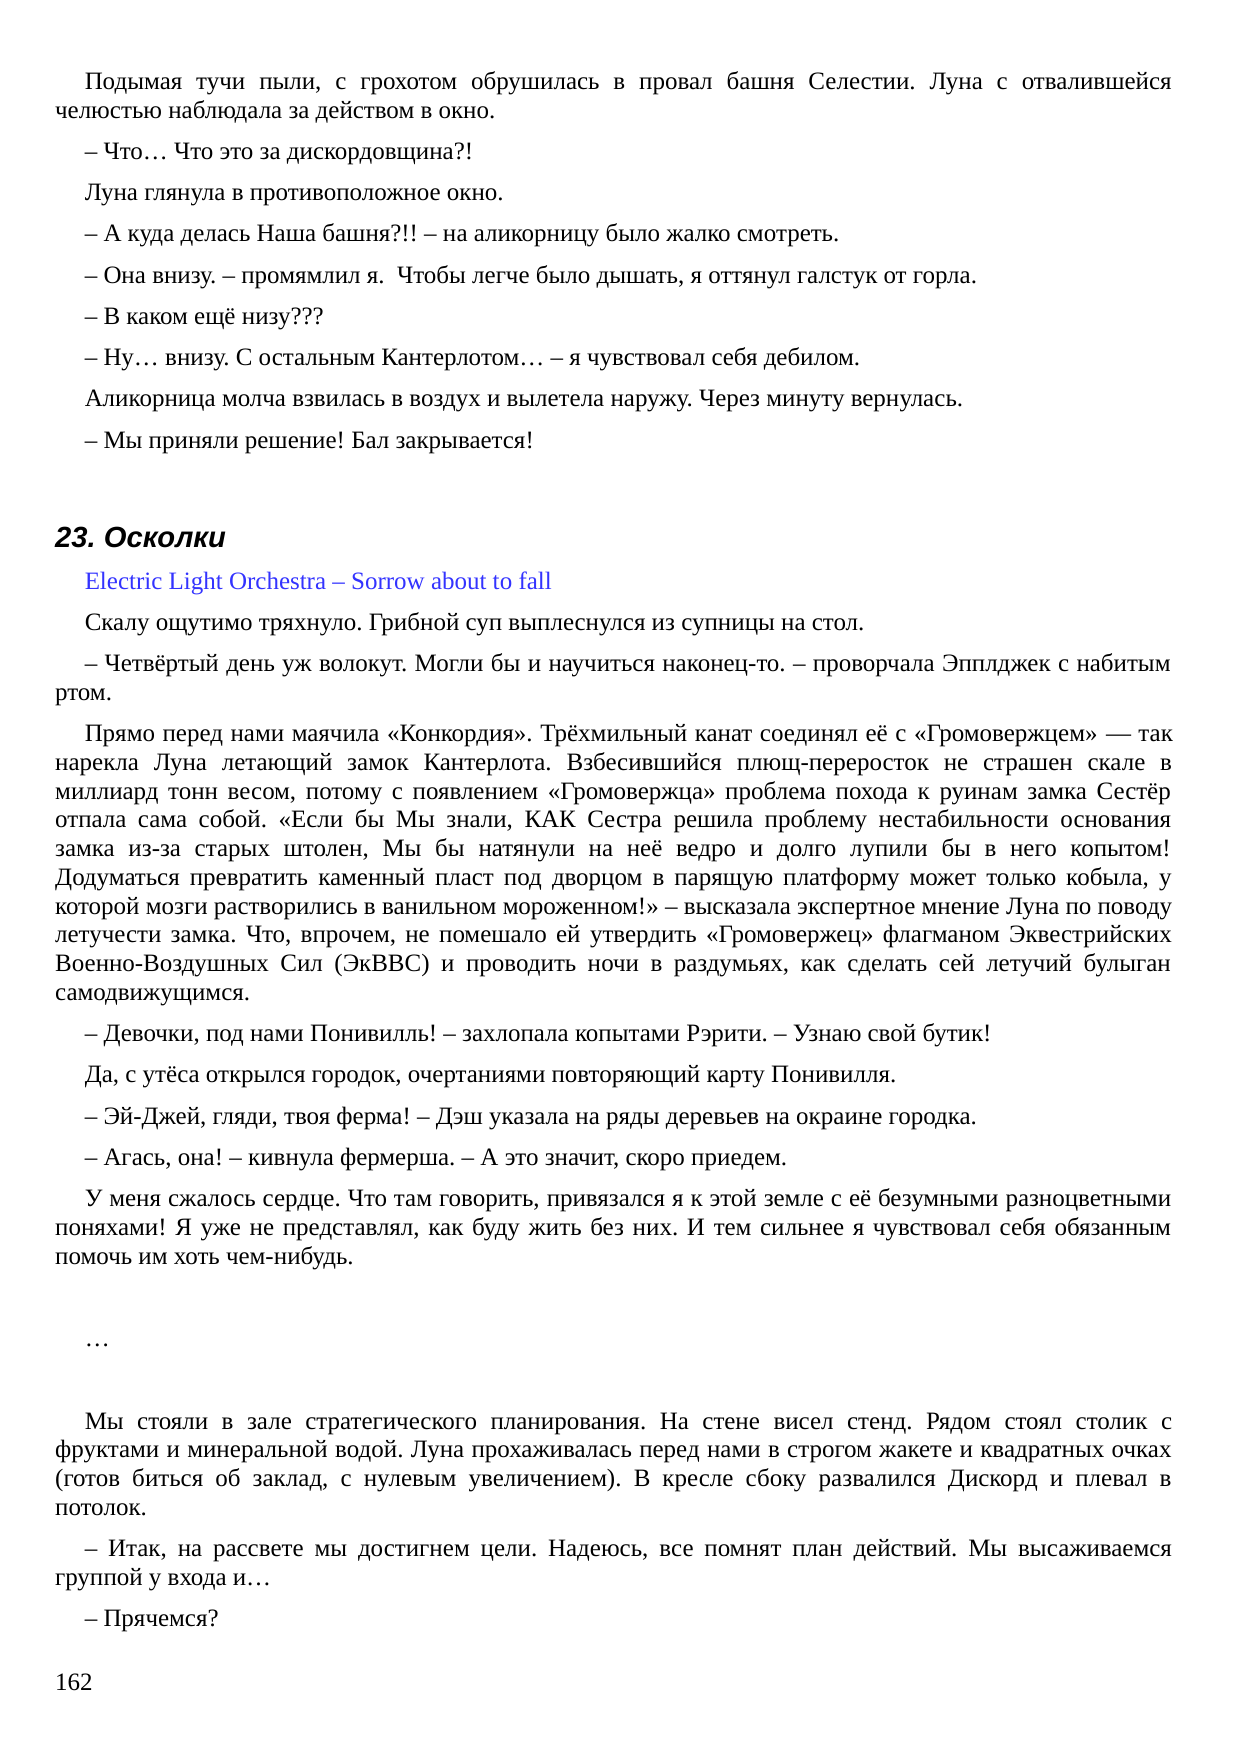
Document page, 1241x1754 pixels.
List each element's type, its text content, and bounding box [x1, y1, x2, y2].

text – Агась, она! – кивнула фермерша. – А это значит, скоро приедем. [55, 1142, 1173, 1171]
text – Девочки, под нами Понивилль! – захлопала копытами Рэрити. – Узнаю свой бутик! [55, 1018, 1173, 1047]
text Подымая тучи пыли, с грохотом обрушилась в провал башня Селестии. Луна с отвалившейся челюстью наблюдала за действом в окно. [55, 66, 1173, 123]
text Прямо перед нами маячила «Конкордия». Трёхмильный канат соединял её с «Громовержцем» — так нарекла Луна летающий замок Кантерлота. Взбесившийся плющ-переросток не страшен скале в миллиард тонн весом, потому с появлением «Громовержца» проблема похода к руинам замка Сестёр отпала сама собой. «Если бы Мы знали, КАК Сестра решила проблему нестабильности основания замка из-за старых штолен, Мы бы натянули на неё ведро и долго лупили бы в него копытом! Додуматься превратить каменный пласт под дворцом в парящую платформу может только кобыла, у которой мозги растворились в ванильном мороженном!» – высказала экспертное мнение Луна по поводу летучести замка. Что, впрочем, не помешало ей утвердить «Громовержец» флагманом Эквестрийских Военно-Воздушных Сил (ЭкВВС) и проводить ночи в раздумьях, как сделать сей летучий булыган самодвижущимся. [55, 718, 1173, 1006]
text – Она внизу. – промямлил я. Чтобы легче было дышать, я оттянул галстук от горла. [55, 260, 1173, 288]
text – Что… Что это за дискордовщина?! [55, 136, 1173, 165]
text … [55, 1323, 1173, 1352]
text – Мы приняли решение! Бал закрывается! [55, 425, 1173, 453]
text – Итак, на рассвете мы достигнем цели. Надеюсь, все помнят план действий. Мы высаживаемся группой у входа и… [55, 1533, 1173, 1591]
text Мы стояли в зале стратегического планирования. На стене висел стенд. Рядом стоял столик с фруктами и минеральной водой. Луна прохаживалась перед нами в строгом жакете и квадратных очках (готов биться об заклад, с нулевым увеличением). В кресле сбоку развалился Дискорд и плевал в потолок. [55, 1406, 1173, 1521]
text У меня сжалось сердце. Что там говорить, привязался я к этой земле с её безумными разноцветными поняхами! Я уже не представлял, как буду жить без них. И тем сильнее я чувствовал себя обязанным помочь им хоть чем-нибудь. [55, 1183, 1173, 1269]
text Electric Light Orchestra – Sorrow about to fall [55, 566, 1173, 594]
text – Ну… внизу. С остальным Кантерлотом… – я чувствовал себя дебилом. [55, 342, 1173, 371]
text Луна глянула в противоположное окно. [55, 177, 1173, 206]
text – В каком ещё низу??? [55, 301, 1173, 330]
subtitle 23. Осколки [55, 520, 1173, 553]
text Да, с утёса открылся городок, очертаниями повторяющий карту Понивилля. [55, 1059, 1173, 1088]
text – А куда делась Наша башня?!! – на аликорницу было жалко смотреть. [55, 218, 1173, 247]
text Скалу ощутимо тряхнуло. Грибной суп выплеснулся из супницы на стол. [55, 607, 1173, 636]
text – Четвёртый день уж волокут. Могли бы и научиться наконец-то. – проворчала Эпплджек с набитым ртом. [55, 648, 1173, 706]
text Аликорница молча взвилась в воздух и вылетела наружу. Через минуту вернулась. [55, 383, 1173, 412]
text – Эй-Джей, гляди, твоя ферма! – Дэш указала на ряды деревьев на окраине городка. [55, 1101, 1173, 1129]
text – Прячемся? [55, 1603, 1173, 1632]
